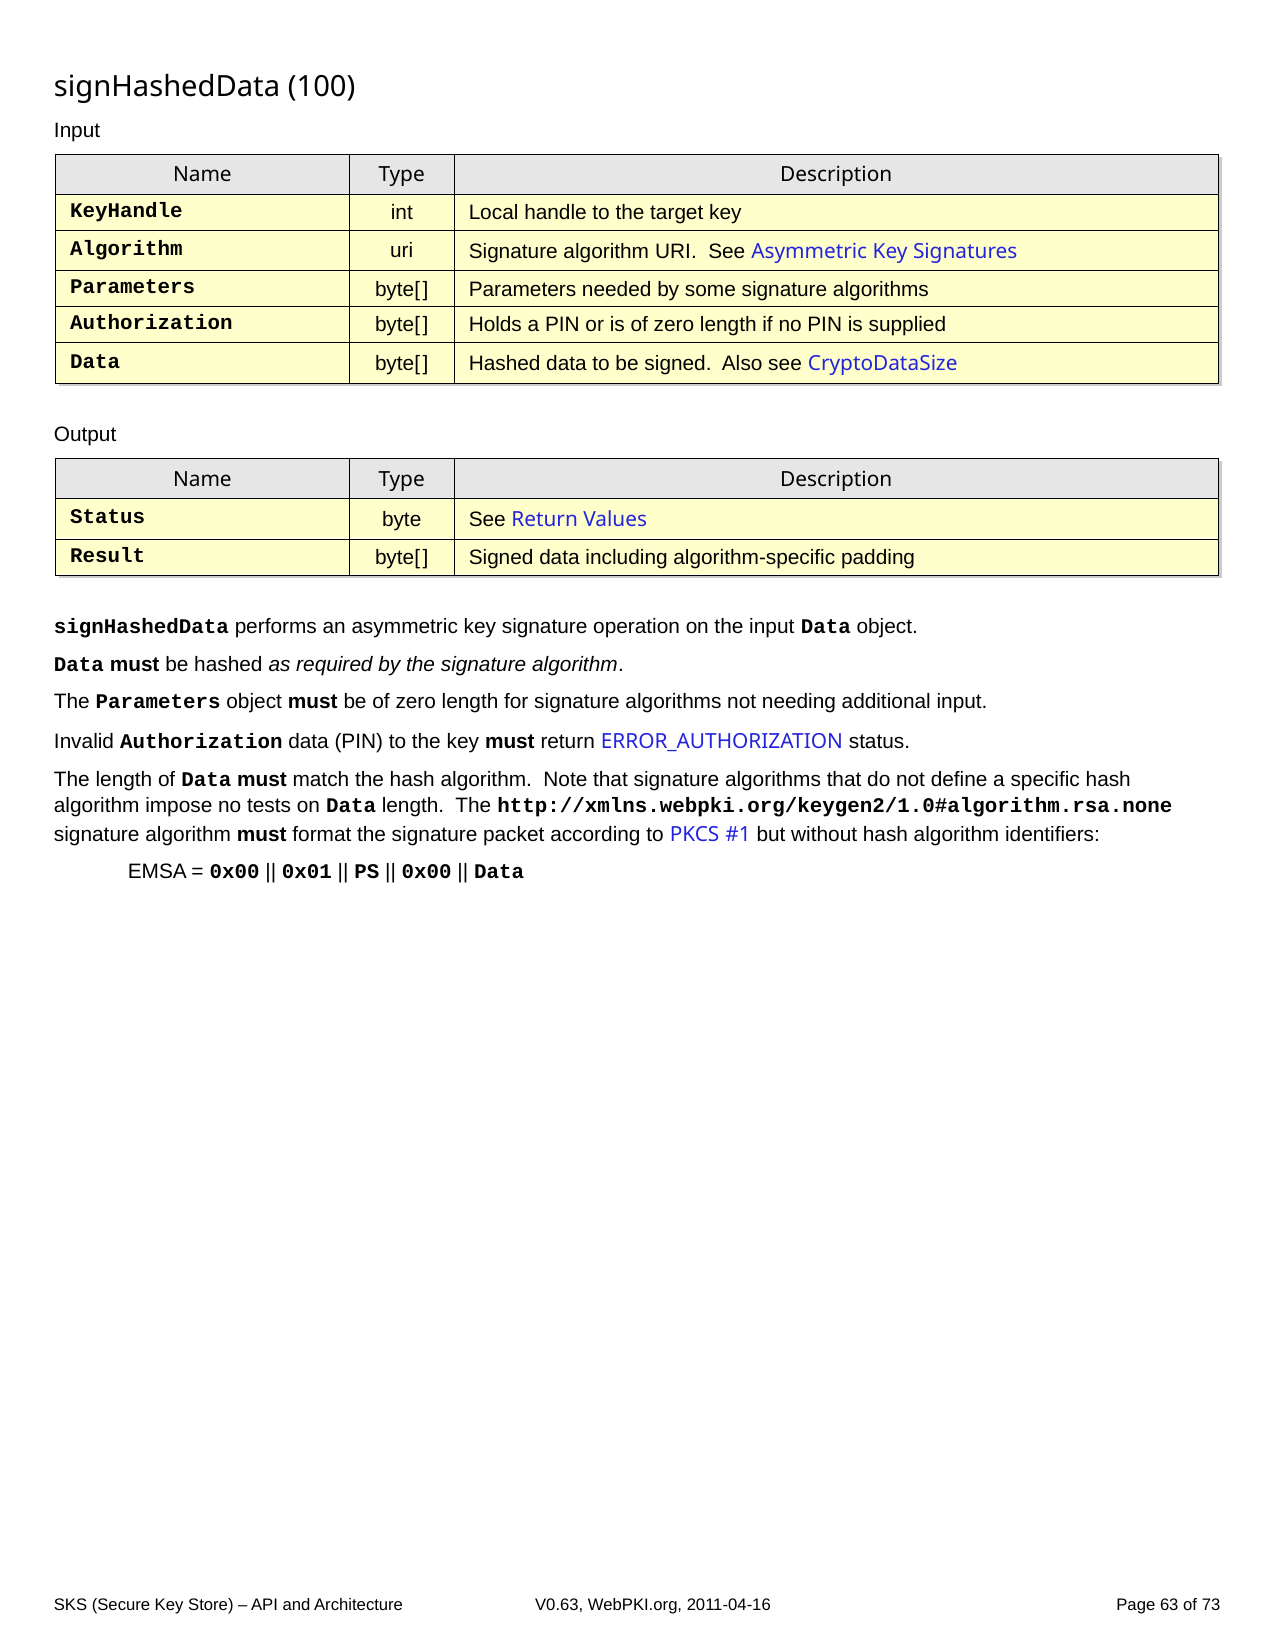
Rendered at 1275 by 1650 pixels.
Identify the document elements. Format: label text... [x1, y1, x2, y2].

text The length of Data must match the hash algorithm. Note that signature algorithms that do not define a specific hash algorithm impose no tests on Data length. The http://xmlns.webpki.org/keygen2/1.0#algorithm.rsa.none signature algorithm must format the signature packet according to PKCS #1 but without hash algorithm identifiers: [54, 767, 1221, 847]
table_cell Local handle to the target key [455, 195, 1218, 230]
text signHashedData performs an asymmetric key signature operation on the input Data object. [54, 614, 1221, 640]
table_cell Status [56, 499, 349, 538]
text The Parameters object must be of zero length for signature algorithms not needing additional input. [54, 689, 1221, 715]
table_cell Algorithm [56, 231, 349, 270]
table_header Type [350, 459, 454, 498]
table_cell Signed data including algorithm-specific padding [455, 540, 1218, 574]
table_header Name [56, 459, 349, 498]
table_cell Data [56, 343, 349, 383]
table_cell byte⁮[ ] [350, 271, 454, 306]
table_cell KeyHandle [56, 195, 349, 230]
table_cell byte [350, 499, 454, 538]
table_cell See Return Values [455, 499, 1218, 538]
table_cell byte⁮[ ] [350, 343, 454, 383]
table_header Name [56, 155, 349, 194]
table_header Description [455, 155, 1218, 194]
table_cell Signature algorithm URI. See Asymmetric Key Signatures ‎ [455, 231, 1218, 270]
table_cell Result [56, 540, 349, 574]
table_cell Holds a PIN or is of zero length if no PIN is supplied [455, 307, 1218, 342]
text Output [54, 422, 1221, 446]
text Input [54, 118, 1221, 142]
table_header Type [350, 155, 454, 194]
table_cell byte⁮[ ] [350, 307, 454, 342]
table_header Description [455, 459, 1218, 498]
text EMSA = 0x00 || 0x01 || PS || 0x00 || Data [54, 859, 1221, 885]
table_cell Authorization [56, 307, 349, 342]
table_cell int [350, 195, 454, 230]
subtitle signHashedData (100) [54, 66, 1221, 105]
table_cell Hashed data to be signed. Also see CryptoDataSize [455, 343, 1218, 383]
table_cell Parameters [56, 271, 349, 306]
table_cell uri [350, 231, 454, 270]
text Data must be hashed as required by the signature algorithm. [54, 651, 1221, 677]
text Invalid Authorization data (PIN) to the key must return ERROR_AUTHORIZATION status. [54, 727, 1221, 755]
table_cell byte⁮[ ] [350, 540, 454, 574]
table_cell Parameters needed by some signature algorithms [455, 271, 1218, 306]
